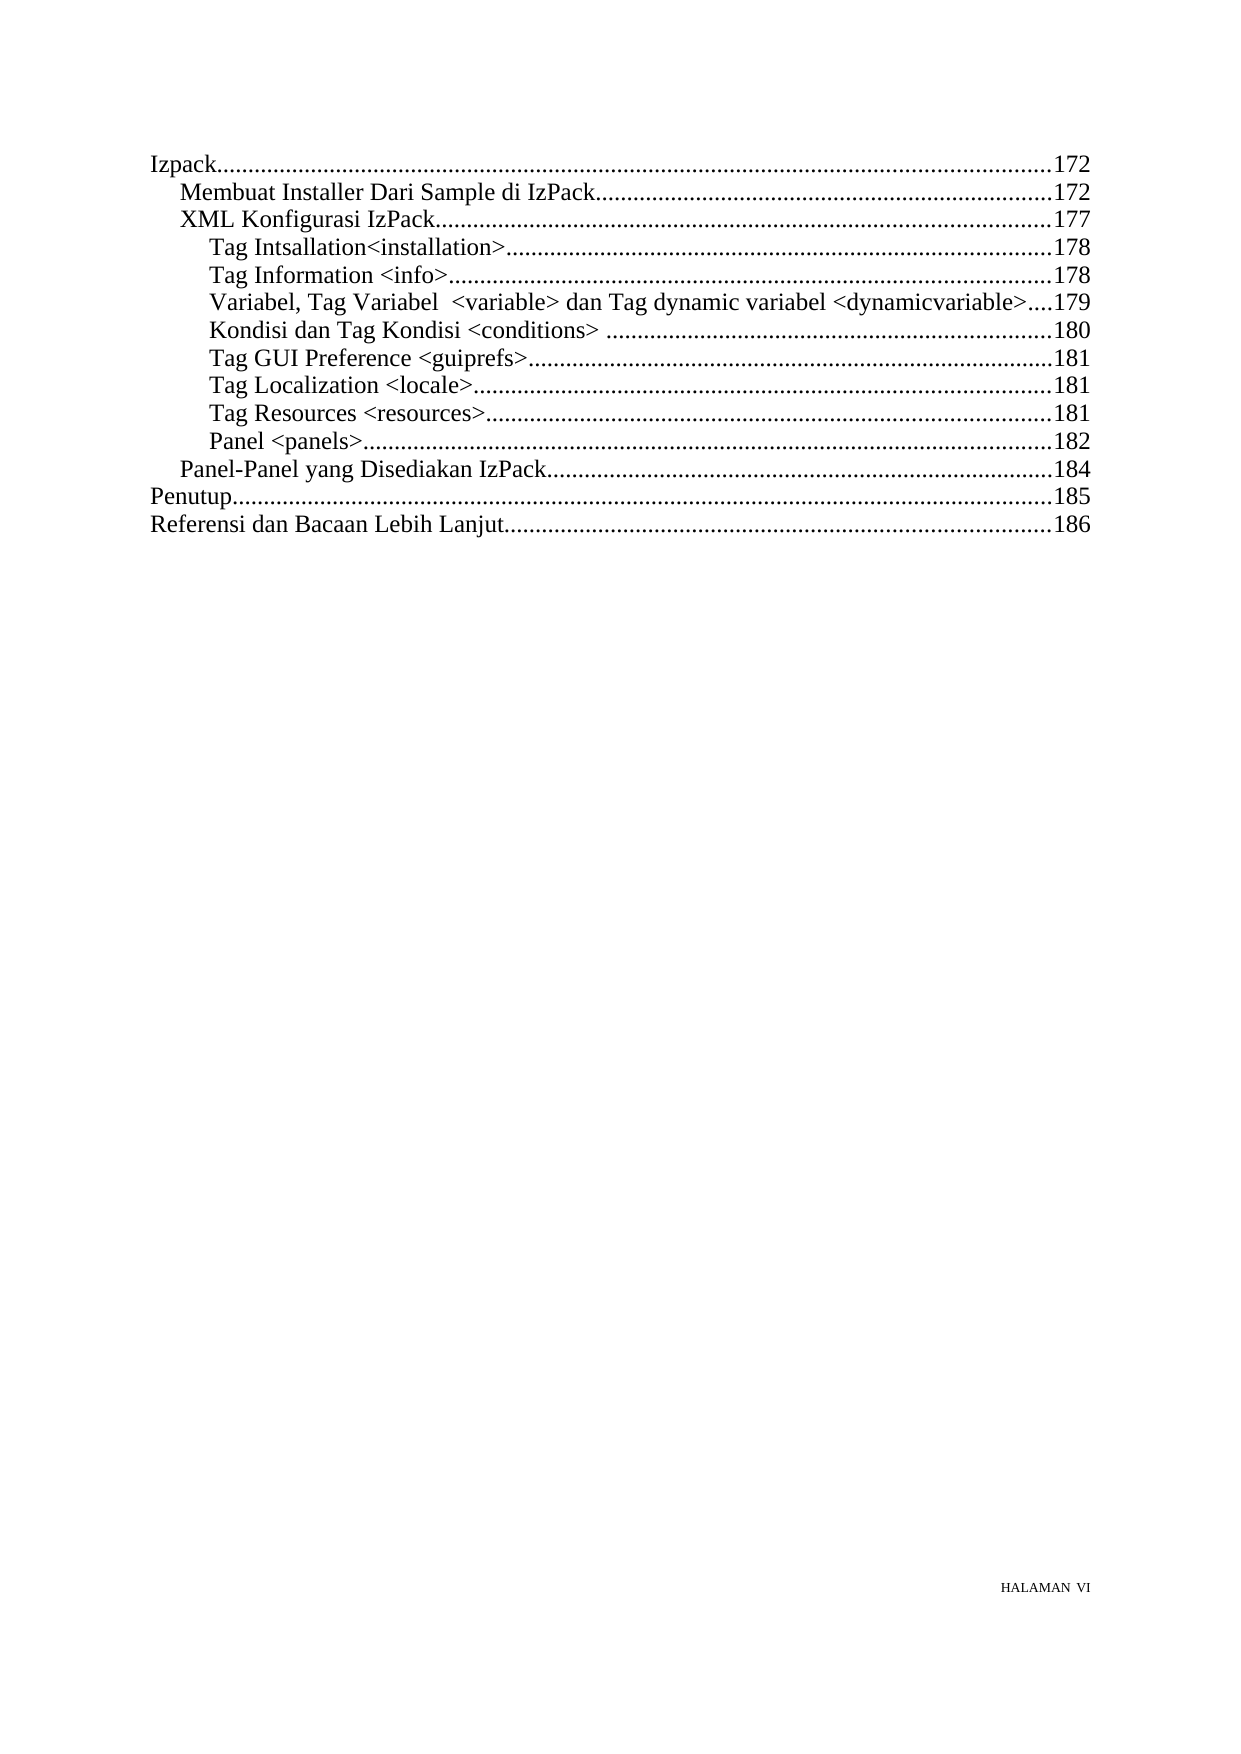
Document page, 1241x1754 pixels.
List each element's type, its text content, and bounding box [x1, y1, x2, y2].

text Penutup 185 [150, 482, 1091, 510]
text XML Konfigurasi IzPack 177 [179, 205, 1091, 233]
text Panel-Panel yang Disediakan IzPack 184 [179, 455, 1091, 482]
text Tag Localization <locale> 181 [209, 372, 1091, 399]
text Izpack 172 [150, 150, 1091, 178]
text Kondisi dan Tag Kondisi <conditions> 180 [209, 316, 1091, 344]
text Tag Information <info> 178 [209, 261, 1091, 288]
text Panel <panels> 182 [209, 427, 1091, 455]
text Membuat Installer Dari Sample di IzPack 172 [179, 178, 1091, 205]
text Referensi dan Bacaan Lebih Lanjut 186 [150, 510, 1091, 538]
text Tag Intsallation<installation> 178 [209, 233, 1091, 261]
text Variabel, Tag Variabel <variable> dan Tag dynamic variabel <dynamicvariable> 179 [209, 288, 1091, 316]
text Tag Resources <resources> 181 [209, 399, 1091, 427]
text Tag GUI Preference <guiprefs> 181 [209, 344, 1091, 372]
